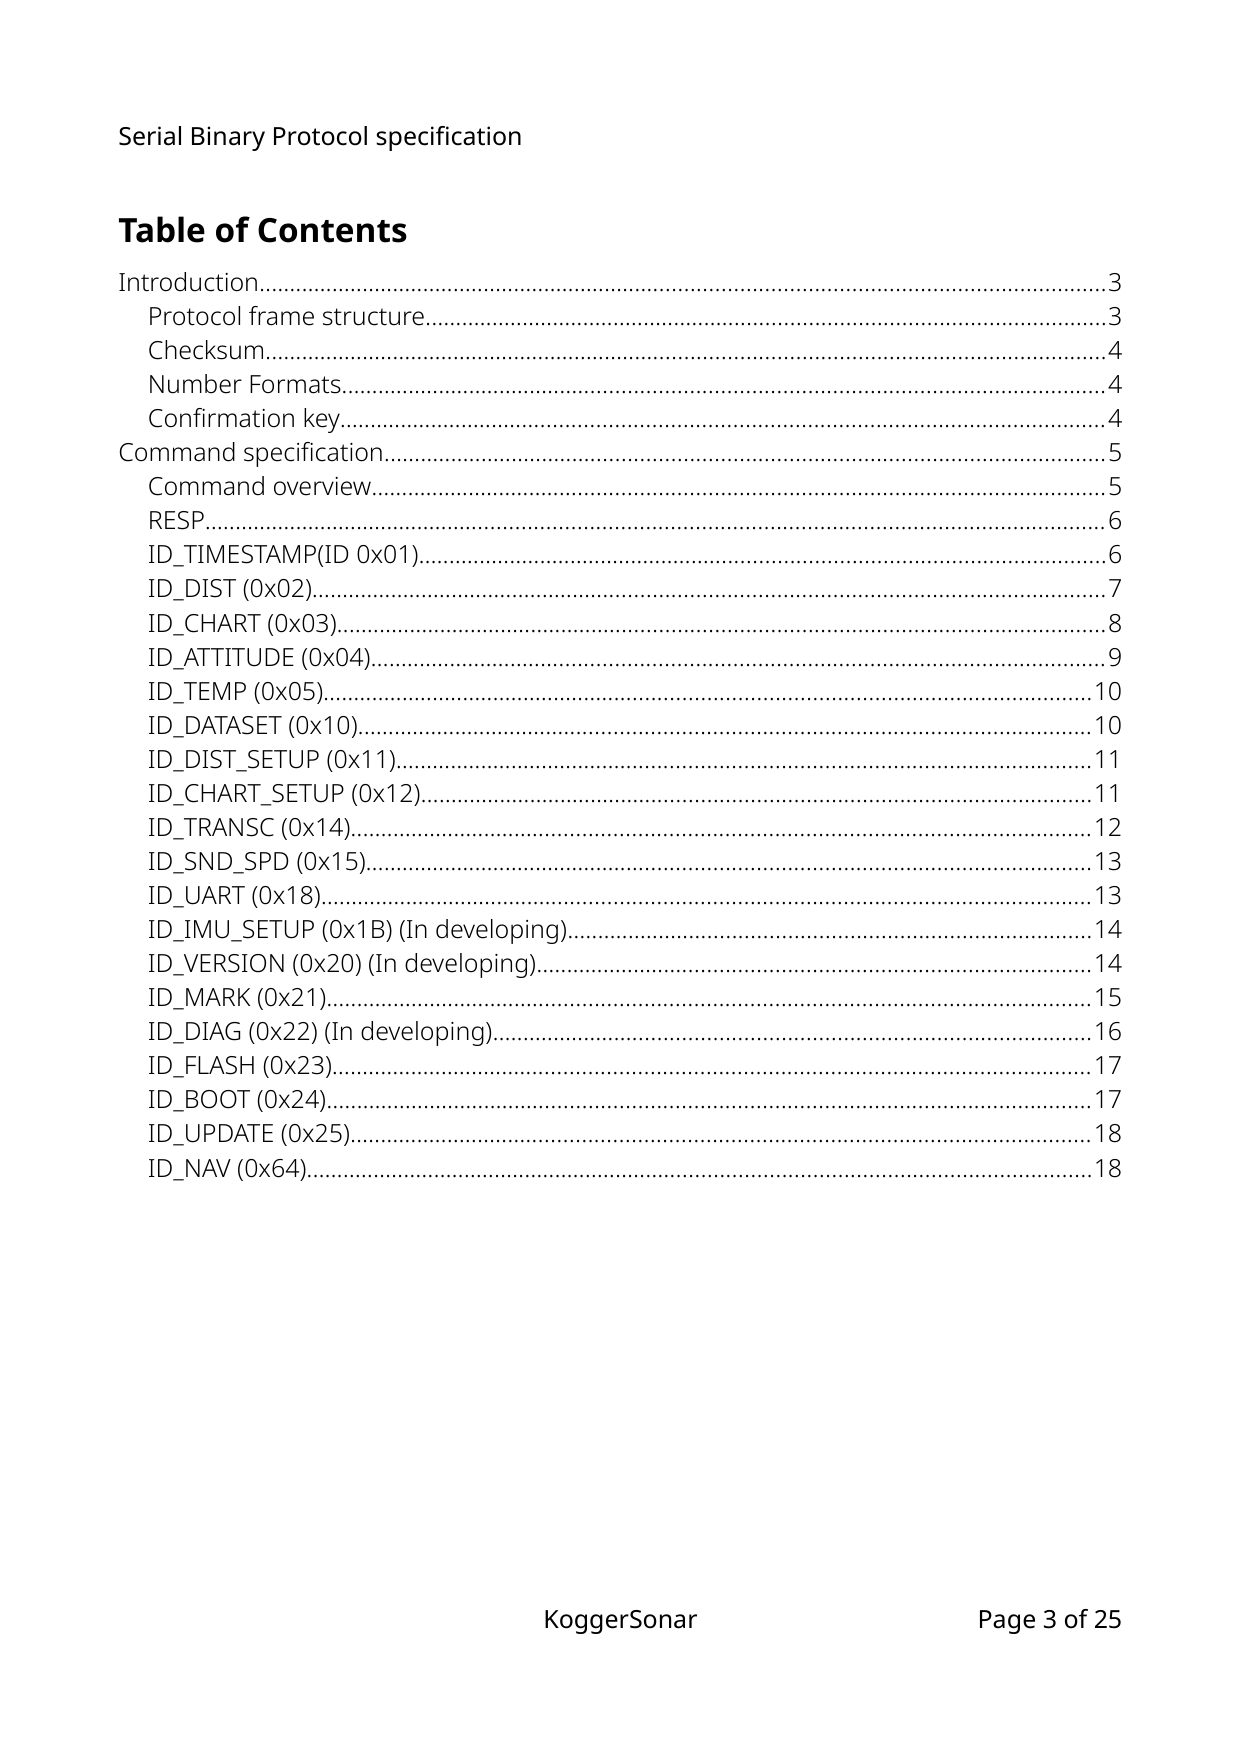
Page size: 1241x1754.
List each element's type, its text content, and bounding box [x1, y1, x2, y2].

text ID_FLASH (0x23) 17 [148, 1048, 1122, 1082]
text ID_UPDATE (0x25) 18 [148, 1116, 1122, 1150]
text Confirmation key 4 [148, 401, 1122, 435]
text ID_SND_SPD (0x15) 13 [148, 844, 1122, 878]
text ID_IMU_SETUP (0x1B) (In developing) 14 [148, 912, 1122, 946]
text ID_CHART (0x03) 8 [148, 605, 1122, 639]
text Checksum 4 [148, 333, 1122, 367]
text ID_BOOT (0x24) 17 [148, 1082, 1122, 1116]
text ID_CHART_SETUP (0x12) 11 [148, 776, 1122, 809]
text ID_TIMESTAMP(ID 0x01) 6 [148, 537, 1122, 571]
text ID_MARK (0x21) 15 [148, 980, 1122, 1014]
text ID_TRANSC (0x14) 12 [148, 809, 1122, 844]
text ID_DIST (0x02) 7 [148, 571, 1122, 605]
text ID_DIAG (0x22) (In developing) 16 [148, 1014, 1122, 1048]
text Command specification 5 [118, 435, 1122, 469]
text ID_DIST_SETUP (0x11) 11 [148, 741, 1122, 776]
text Command overview 5 [148, 469, 1122, 503]
text RESP 6 [148, 503, 1122, 537]
text ID_NAV (0x64) 18 [148, 1150, 1122, 1184]
text ID_VERSION (0x20) (In developing) 14 [148, 946, 1122, 980]
text Number Formats 4 [148, 367, 1122, 401]
text ID_UART (0x18) 13 [148, 878, 1122, 912]
text ID_TEMP (0x05) 10 [148, 673, 1122, 707]
text ID_ATTITUDE (0x04) 9 [148, 639, 1122, 673]
text Protocol frame structure 3 [148, 299, 1122, 333]
text Introduction 3 [118, 264, 1122, 299]
text ID_DATASET (0x10) 10 [148, 707, 1122, 741]
subtitle Table of Contents [118, 207, 1122, 252]
